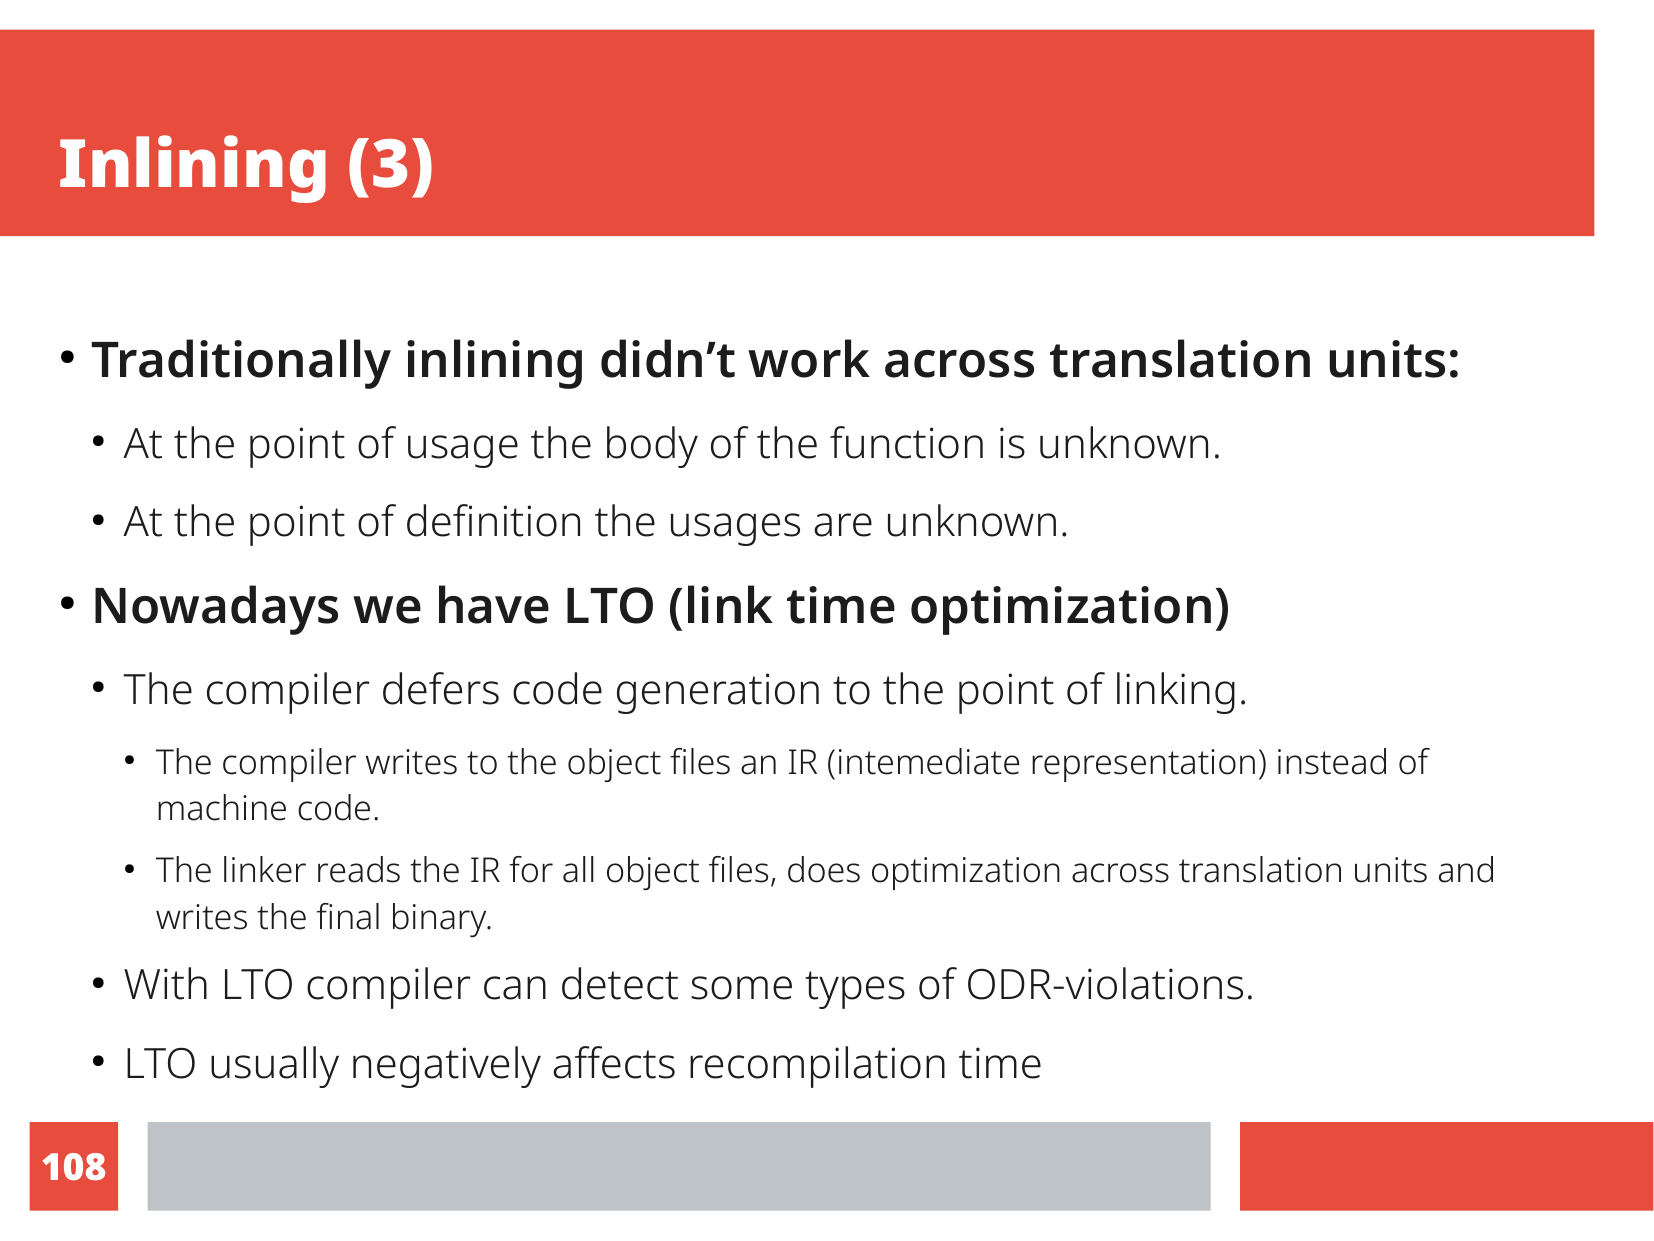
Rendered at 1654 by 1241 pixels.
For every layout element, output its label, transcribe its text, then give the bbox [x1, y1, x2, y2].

title Inlining (3) [59, 59, 1595, 207]
list Traditionally inlining didn’t work across translation units: At the point of usage the body of the function is unknown. At the point of definition the usages are unknown. Nowadays we have LTO (link time optimization) The compiler defers code generation to the point of linking. The compiler writes to the object files an IR (intemediate representation) instead of machine code. The linker reads the IR for all object files, does optimization across translation units and writes the final binary. With LTO compiler can detect some types of ODR-violations. LTO usually negatively affects recompilation time [59, 324, 1565, 1093]
